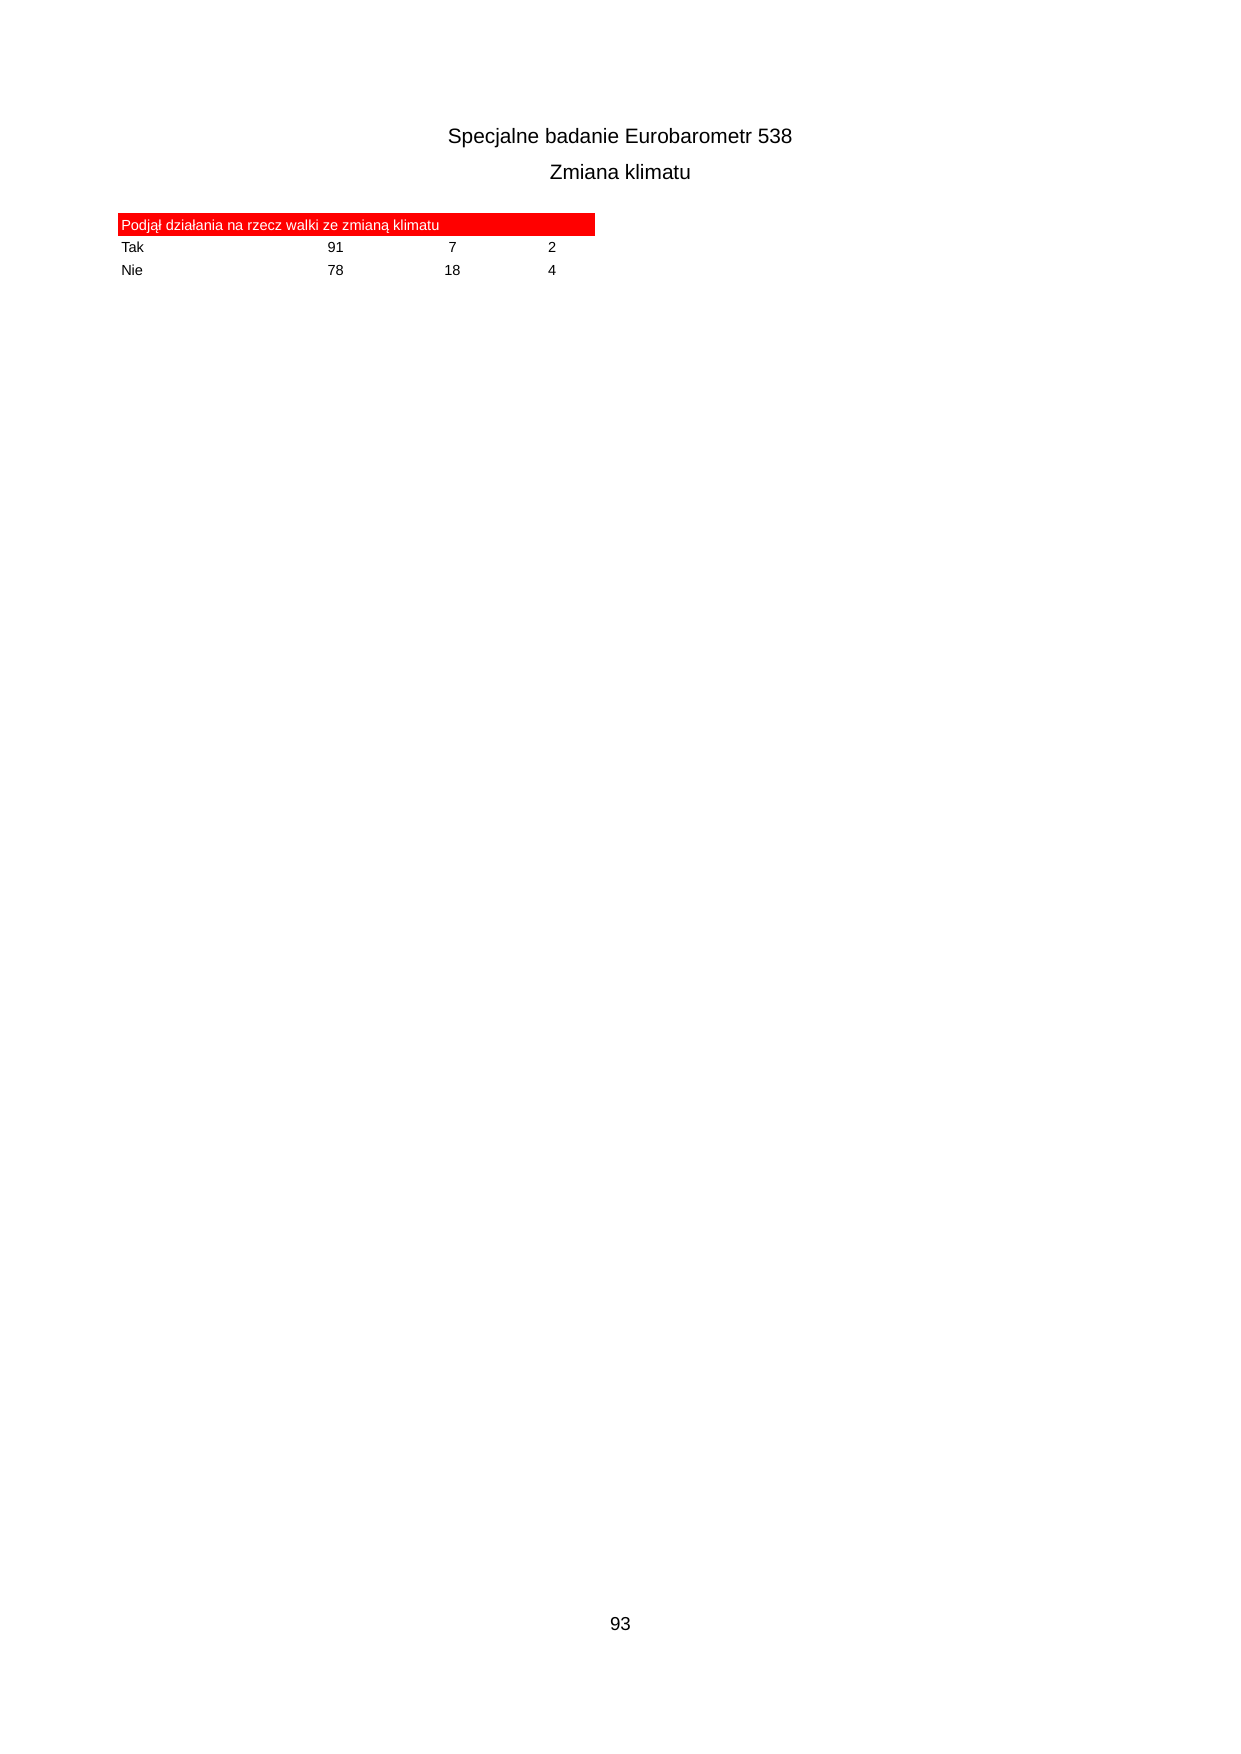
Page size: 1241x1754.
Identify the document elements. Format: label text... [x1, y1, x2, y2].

table_cell 91 [278, 236, 392, 258]
table_cell 18 [393, 259, 512, 281]
table_cell [595, 213, 605, 236]
table_cell Tak [118, 236, 278, 258]
table_cell Nie [118, 259, 278, 281]
table_cell 2 [512, 236, 592, 258]
table_cell [592, 259, 605, 281]
table_cell 78 [278, 259, 392, 281]
table_cell Podjął działania na rzecz walki ze zmianą klimatu [118, 213, 595, 236]
table_cell [592, 236, 605, 258]
table_cell 7 [393, 236, 512, 258]
table_cell 4 [512, 259, 592, 281]
